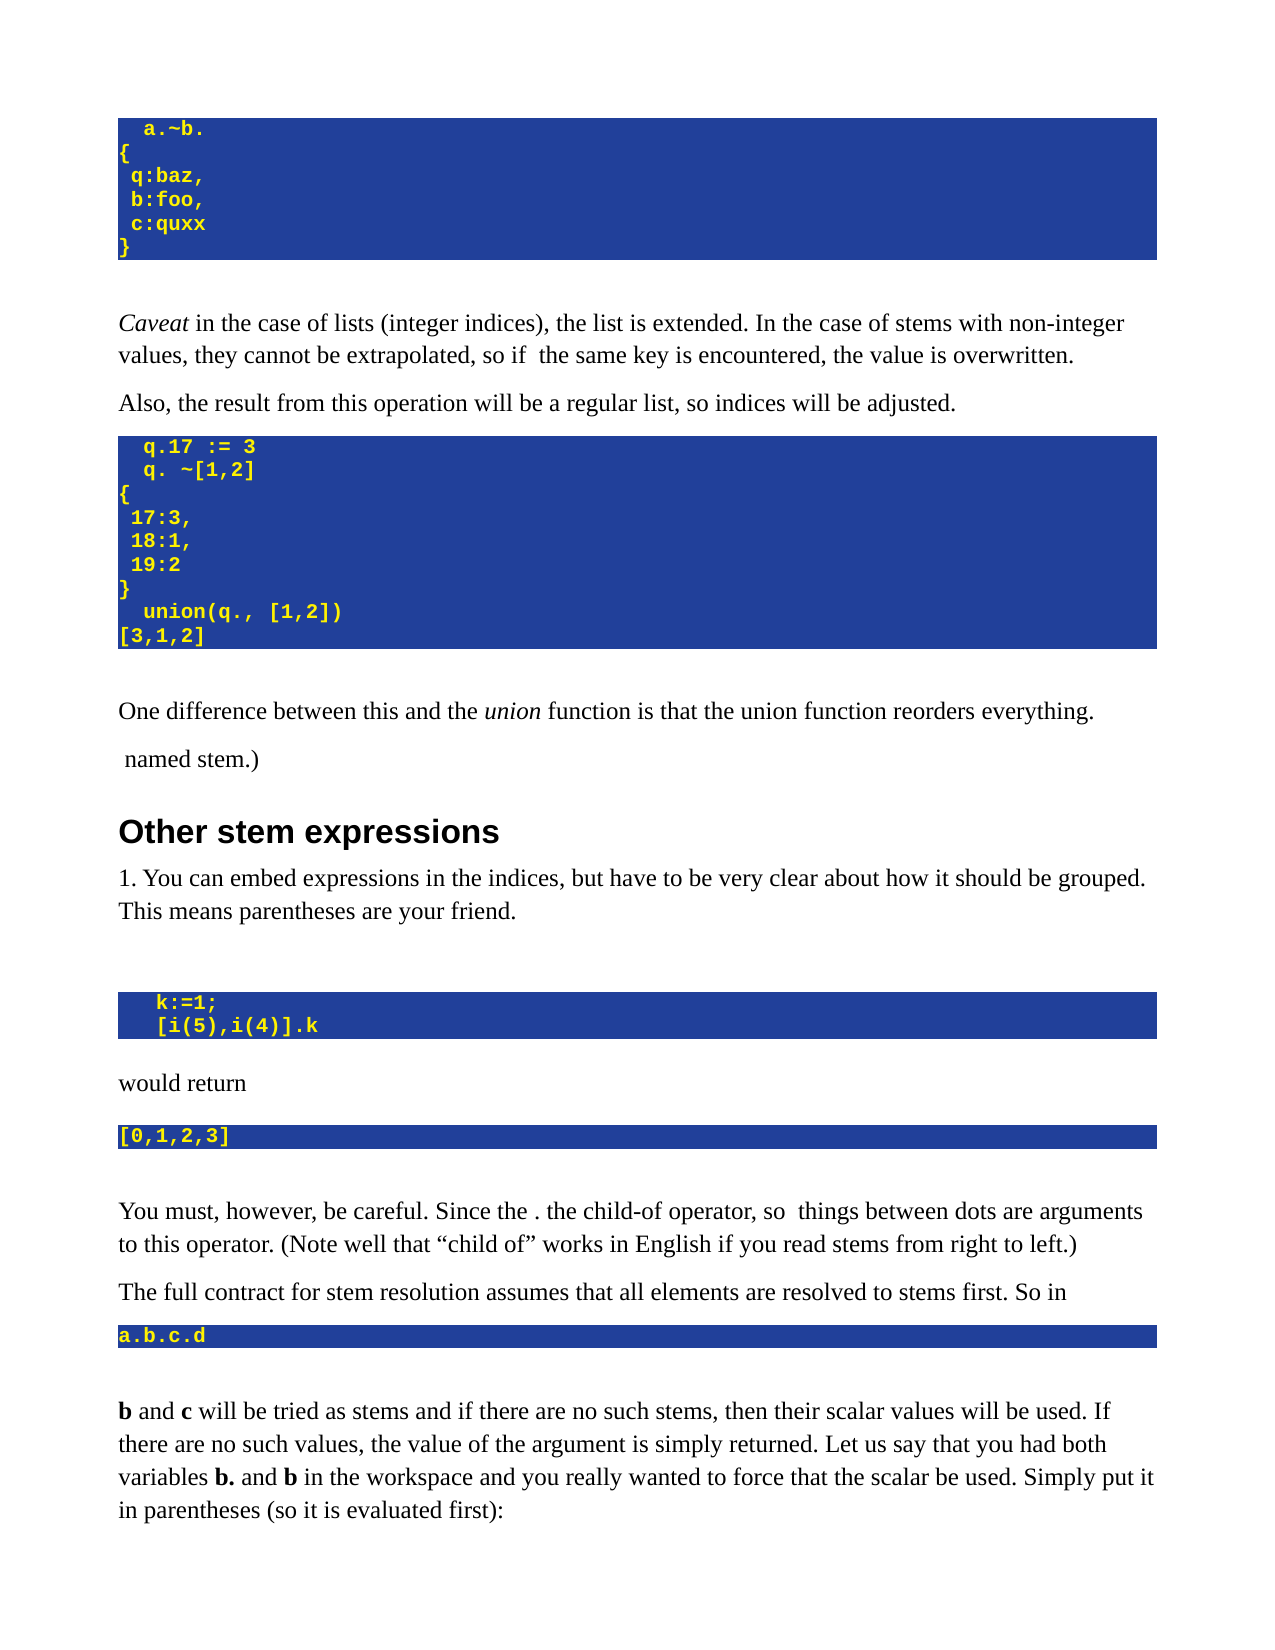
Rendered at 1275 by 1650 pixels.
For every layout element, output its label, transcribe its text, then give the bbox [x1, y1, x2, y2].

text q:baz, [118, 165, 1157, 189]
text c:quxx [118, 213, 1157, 236]
text } [118, 578, 1157, 601]
text q. ~[1,2] [118, 459, 1157, 483]
text 18:1, [118, 530, 1157, 554]
text [i(5),i(4)].k [118, 1015, 1157, 1039]
text [0,1,2,3] [118, 1125, 1157, 1149]
text b:foo, [118, 189, 1157, 213]
text b and c will be tried as stems and if there are no such stems, then their scalar values will be used. If there are no such values, the value of the argument is simply returned. Let us say that you had both variables b. and b in the workspace and you really wanted to force that the scalar be used. Simply put it in parentheses (so it is evaluated first): [118, 1396, 1157, 1524]
text } [118, 236, 1157, 260]
text Also, the result from this operation will be a regular list, so indices will be adjusted. [118, 388, 1157, 417]
text One difference between this and the union function is that the union function reorders everything. [118, 696, 1157, 725]
text 17:3, [118, 507, 1157, 530]
text Caveat in the case of lists (integer indices), the list is extended. In the case of stems with non-integer values, they cannot be extrapolated, so if the same key is encountered, the value is overwritten. [118, 308, 1157, 369]
text named stem.) [118, 744, 1157, 773]
subtitle Other stem expressions [118, 812, 1157, 851]
text 19:2 [118, 554, 1157, 578]
text The full contract for stem resolution assumes that all elements are resolved to stems first. So in [118, 1277, 1157, 1306]
text { [118, 483, 1157, 507]
text You must, however, be careful. Since the . the child-of operator, so things between dots are arguments to this operator. (Note well that “child of” works in English if you read stems from right to left.) [118, 1196, 1157, 1258]
text would return [118, 1068, 1157, 1096]
text union(q., [1,2]) [118, 601, 1157, 625]
text q.17 := 3 [118, 436, 1157, 459]
text k:=1; [118, 992, 1157, 1015]
text [3,1,2] [118, 625, 1157, 649]
text 1. You can embed expressions in the indices, but have to be very clear about how it should be grouped. This means parentheses are your friend. [118, 863, 1157, 925]
text a.b.c.d [118, 1325, 1157, 1348]
text a.~b. [118, 118, 1157, 142]
text { [118, 142, 1157, 165]
